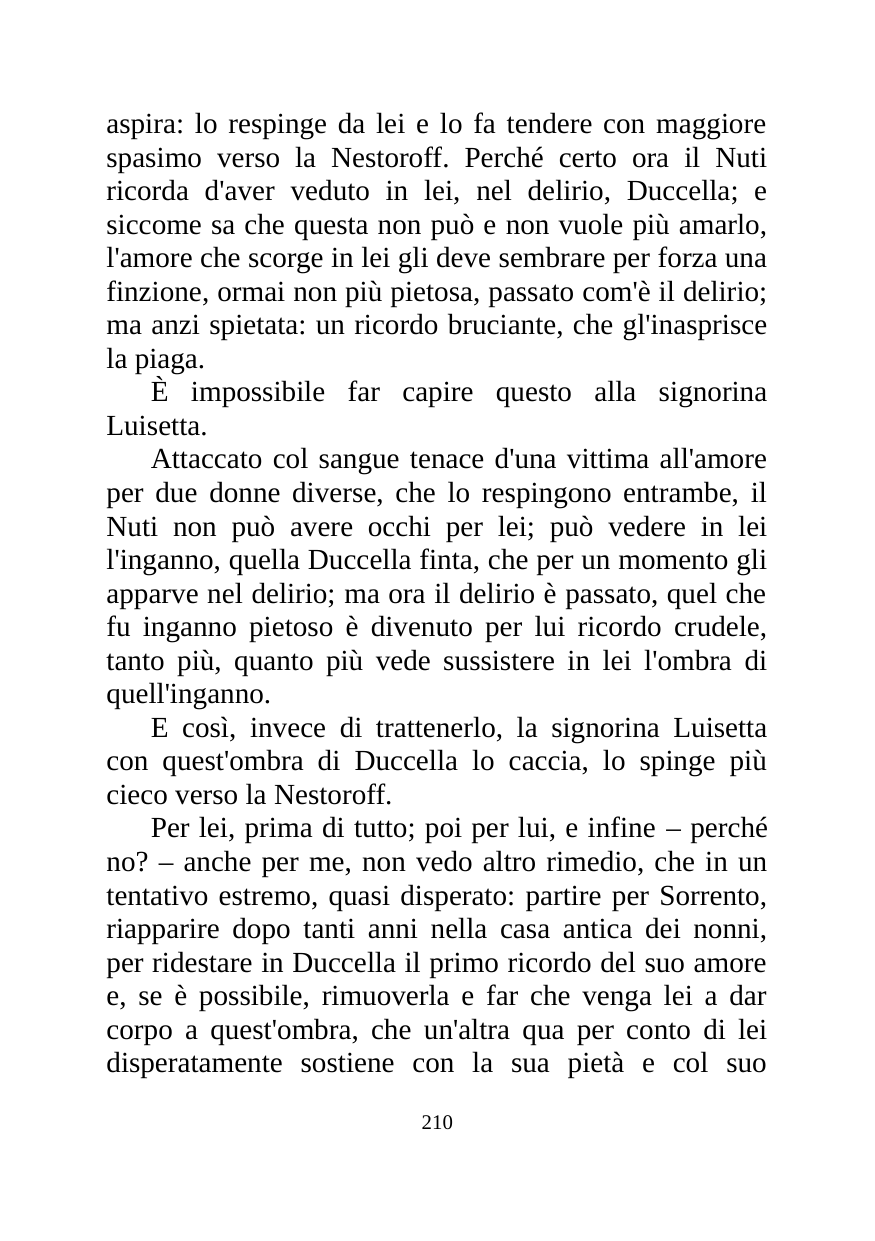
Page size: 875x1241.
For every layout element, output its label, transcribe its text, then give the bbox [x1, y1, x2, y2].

text Per lei, prima di tutto; poi per lui, e infine – perché no? – anche per me, non vedo altro rimedio, che in un tentativo estremo, quasi disperato: partire per Sorrento, riapparire dopo tanti anni nella casa antica dei nonni, per ridestare in Duccella il primo ricordo del suo amore e, se è possibile, rimuoverla e far che venga lei a dar corpo a quest'ombra, che un'altra qua per conto di lei disperatamente sostiene con la sua pietà e col suo [106, 811, 768, 1079]
text Attaccato col sangue tenace d'una vittima all'amore per due donne diverse, che lo respingono entrambe, il Nuti non può avere occhi per lei; può vedere in lei l'inganno, quella Duccella finta, che per un momento gli apparve nel delirio; ma ora il delirio è passato, quel che fu inganno pietoso è divenuto per lui ricordo crudele, tanto più, quanto più vede sussistere in lei l'ombra di quell'inganno. [106, 442, 768, 710]
text E così, invece di trattenerlo, la signorina Luisetta con quest'ombra di Duccella lo caccia, lo spinge più cieco verso la Nestoroff. [106, 710, 768, 811]
text aspira: lo respinge da lei e lo fa tendere con maggiore spasimo verso la Nestoroff. Perché certo ora il Nuti ricorda d'aver veduto in lei, nel delirio, Duccella; e siccome sa che questa non può e non vuole più amarlo, l'amore che scorge in lei gli deve sembrare per forza una finzione, ormai non più pietosa, passato com'è il delirio; ma anzi spietata: un ricordo bruciante, che gl'inasprisce la piaga. [106, 106, 768, 374]
text È impossibile far capire questo alla signorina Luisetta. [106, 374, 768, 442]
